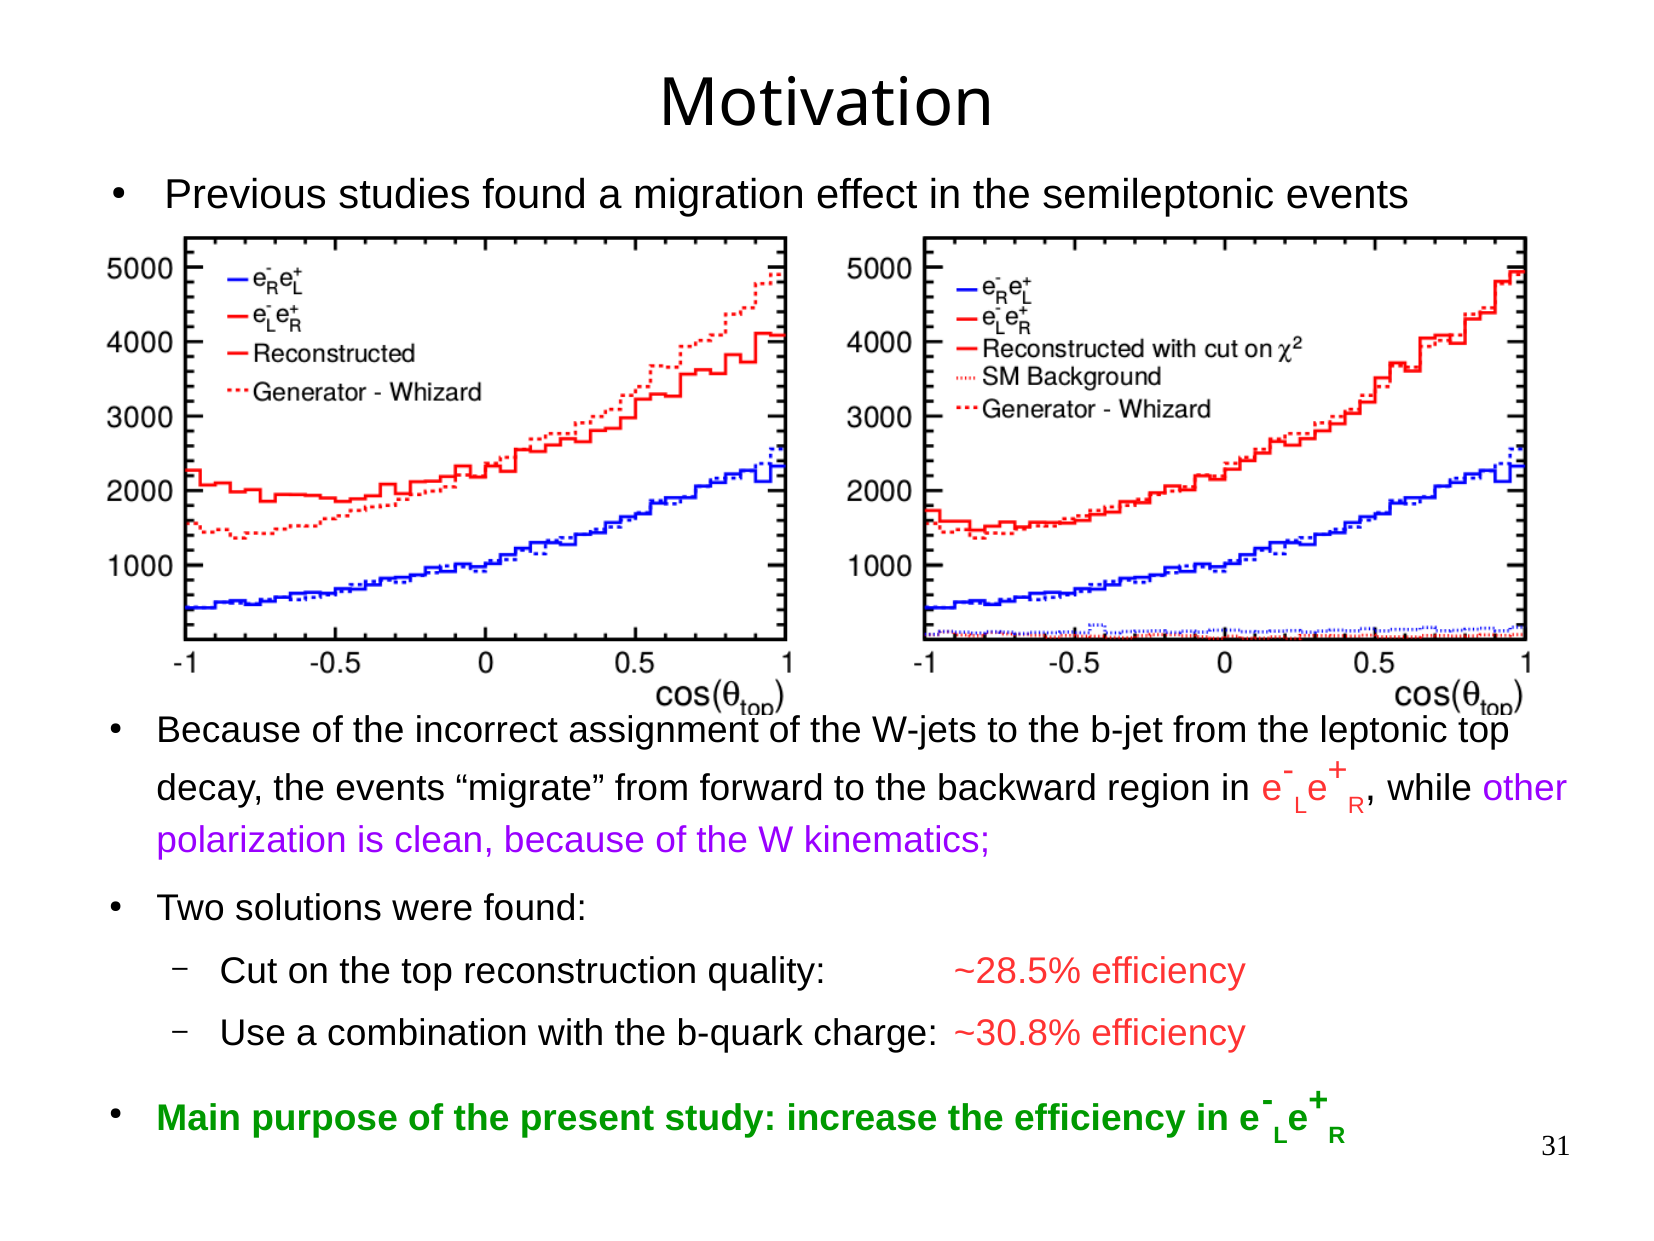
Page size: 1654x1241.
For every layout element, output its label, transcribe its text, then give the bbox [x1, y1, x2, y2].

list Previous studies found a migration effect in the semileptonic events [93, 171, 1605, 319]
list Because of the incorrect assignment of the W-jets to the b-jet from the leptonic top decay, the events “migrate” from forward to the backward region in e-Le+R, while other polarization is clean, because of the W kinematics; Two solutions were found: Cut on the top reconstruction quality: ~28.5% efficiency Use a combination with the b-quark charge: ~30.8% efficiency Main purpose of the present study: increase the efficiency in e-Le+R [93, 708, 1605, 1151]
picture [93, 219, 1534, 708]
title Motivation [82, 49, 1571, 151]
